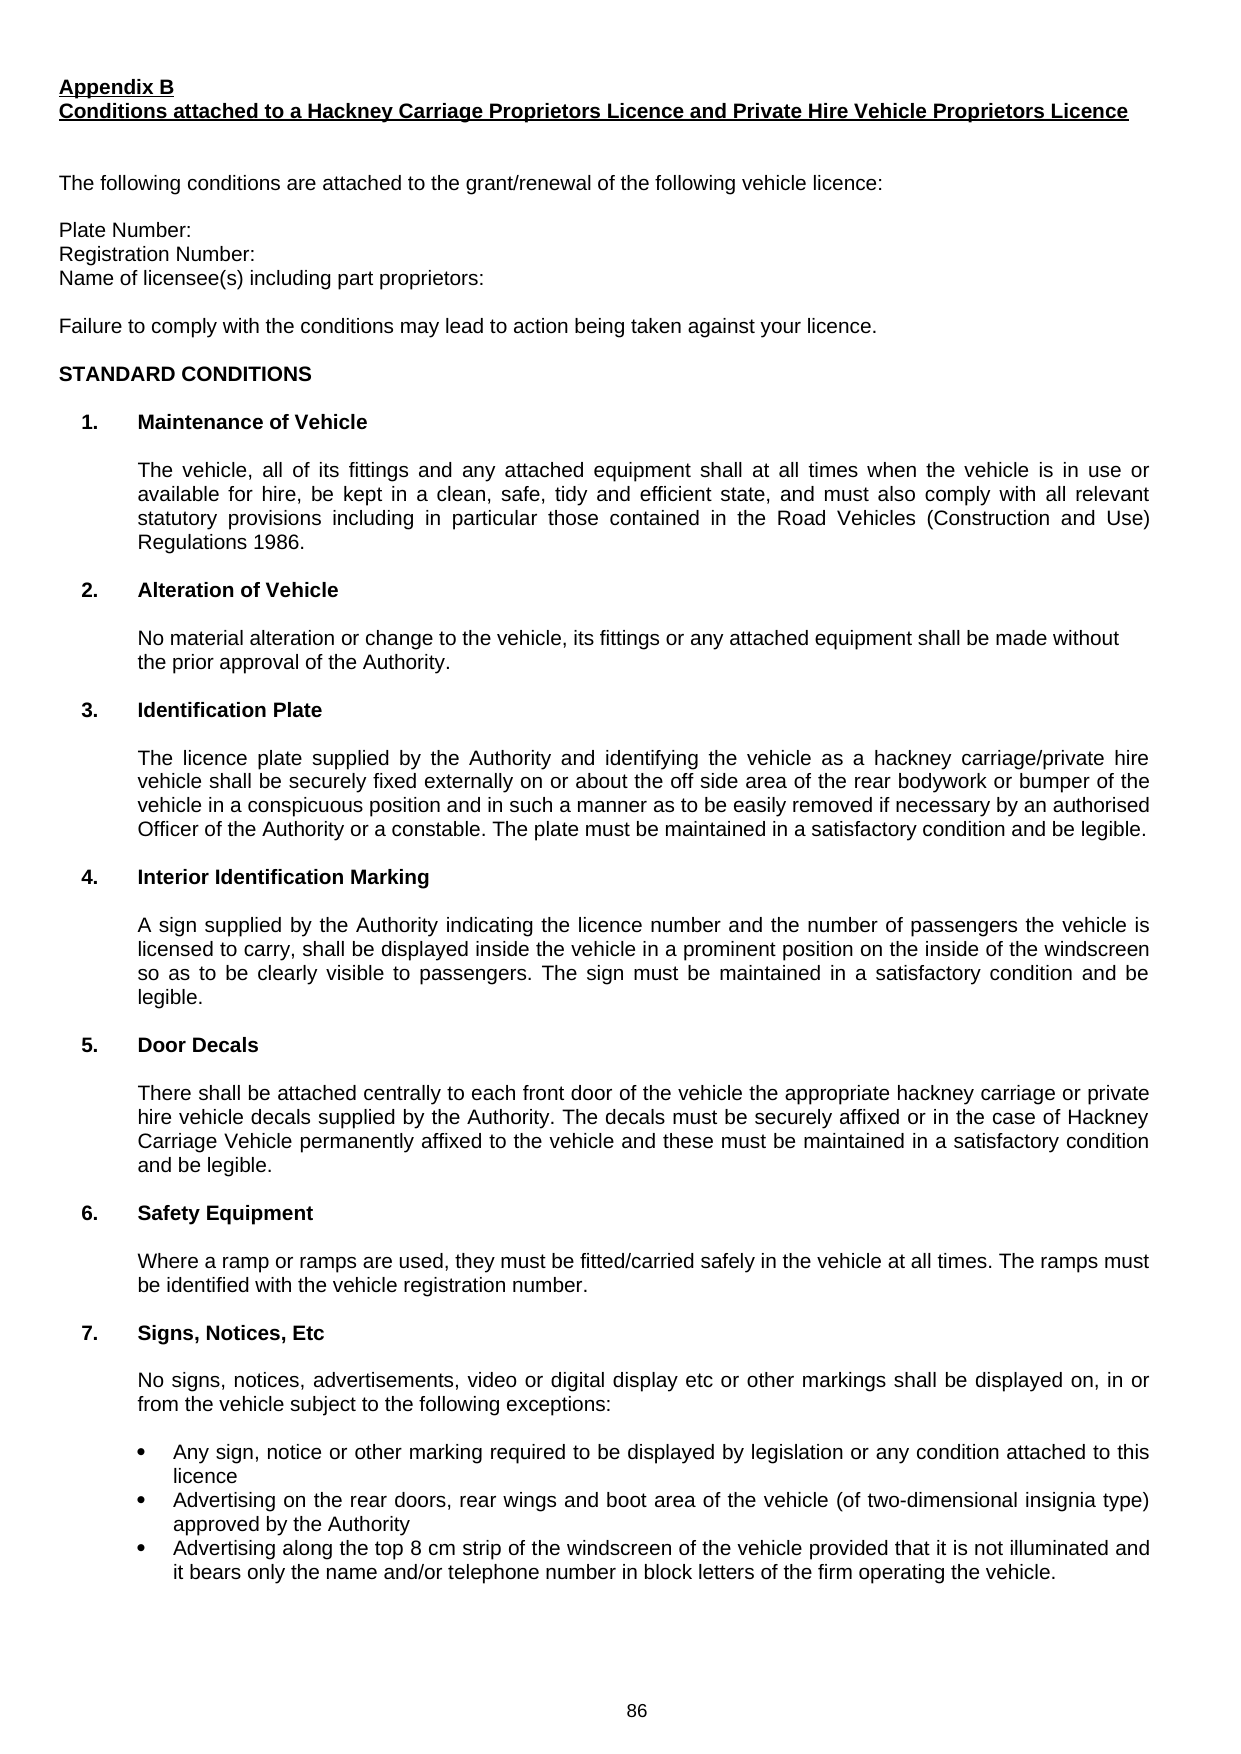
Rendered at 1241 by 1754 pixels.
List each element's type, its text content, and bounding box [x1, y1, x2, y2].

table_cell [70, 1081, 126, 1177]
table_cell [70, 1225, 126, 1248]
table_cell 7. [70, 1320, 126, 1344]
table_cell No material alteration or change to the vehicle, its fittings or any attached equipment shall be made without the prior approval of the Authority. [126, 626, 1162, 697]
table_cell [126, 1296, 1162, 1320]
subtitle Conditions attached to a Hackney Carriage Proprietors Licence and Private Hire Vehicle Proprietors Licence [58, 98, 1215, 122]
table_cell [70, 458, 126, 578]
table_cell No signs, notices, advertisements, video or digital display etc or other markings shall be displayed on, in or from the vehicle subject to the following exceptions: [126, 1368, 1162, 1416]
table_cell [70, 1368, 126, 1416]
table_cell Safety Equipment [126, 1201, 1162, 1224]
table_cell Advertising on the rear doors, rear wings and boot area of the vehicle (of two-dimensional insignia type) approved by the Authority [126, 1488, 1162, 1536]
table_cell Signs, Notices, Etc [126, 1320, 1162, 1344]
table_cell A sign supplied by the Authority indicating the licence number and the number of passengers the vehicle is licensed to carry, shall be displayed inside the vehicle in a prominent position on the inside of the windscreen so as to be clearly visible to passengers. The sign must be maintained in a satisfactory condition and be legible. [126, 913, 1162, 1033]
table_cell The vehicle, all of its fittings and any attached equipment shall at all times when the vehicle is in use or available for hire, be kept in a clean, safe, tidy and efficient state, and must also comply with all relevant statutory provisions including in particular those contained in the Road Vehicles (Construction and Use) Regulations 1986. [126, 458, 1162, 578]
table_header Maintenance of Vehicle [126, 410, 1162, 458]
table_cell 3. [70, 698, 126, 745]
table_cell [70, 1177, 126, 1201]
table_cell [70, 1488, 126, 1536]
subtitle Appendix B [58, 74, 1215, 98]
table_cell [70, 913, 126, 1033]
table_cell 5. [70, 1033, 126, 1081]
table_cell Interior Identification Marking [126, 865, 1162, 913]
subtitle STANDARD CONDITIONS [58, 362, 1215, 386]
table_cell [70, 1416, 126, 1440]
table_cell [70, 1536, 126, 1608]
table_cell 4. [70, 865, 126, 913]
table_cell Advertising along the top 8 cm strip of the windscreen of the vehicle provided that it is not illuminated and it bears only the name and/or telephone number in block letters of the firm operating the vehicle. [126, 1536, 1162, 1608]
table_cell [70, 1344, 126, 1368]
table_cell There shall be attached centrally to each front door of the vehicle the appropriate hackney carriage or private hire vehicle decals supplied by the Authority. The decals must be securely affixed or in the case of Hackney Carriage Vehicle permanently affixed to the vehicle and these must be maintained in a satisfactory condition and be legible. [126, 1081, 1162, 1177]
text The following conditions are attached to the grant/renewal of the following vehicle licence: [58, 170, 1215, 194]
table_cell [70, 1440, 126, 1488]
table_cell [126, 1344, 1162, 1368]
table_cell 6. [70, 1201, 126, 1224]
table_cell [126, 1416, 1162, 1440]
text Registration Number: [58, 242, 1215, 266]
table_cell Any sign, notice or other marking required to be displayed by legislation or any condition attached to this licence [126, 1440, 1162, 1488]
table_cell Identification Plate [126, 698, 1162, 745]
table_cell Alteration of Vehicle [126, 578, 1162, 626]
table_cell [70, 626, 126, 697]
table_cell [126, 1177, 1162, 1201]
table_cell 2. [70, 578, 126, 626]
table_cell [70, 1249, 126, 1296]
table_cell Where a ramp or ramps are used, they must be fitted/carried safely in the vehicle at all times. The ramps must be identified with the vehicle registration number. [126, 1249, 1162, 1296]
text Plate Number: [58, 218, 1215, 242]
text Failure to comply with the conditions may lead to action being taken against your licence. [58, 314, 1215, 338]
text Name of licensee(s) including part proprietors: [58, 266, 1215, 290]
table_cell [126, 1225, 1162, 1248]
table_cell [70, 1296, 126, 1320]
table_cell [70, 745, 126, 865]
table_cell The licence plate supplied by the Authority and identifying the vehicle as a hackney carriage/private hire vehicle shall be securely fixed externally on or about the off side area of the rear bodywork or bumper of the vehicle in a conspicuous position and in such a manner as to be easily removed if necessary by an authorised Officer of the Authority or a constable. The plate must be maintained in a satisfactory condition and be legible. [126, 745, 1162, 865]
table_cell Door Decals [126, 1033, 1162, 1081]
table_header 1. [70, 410, 126, 458]
